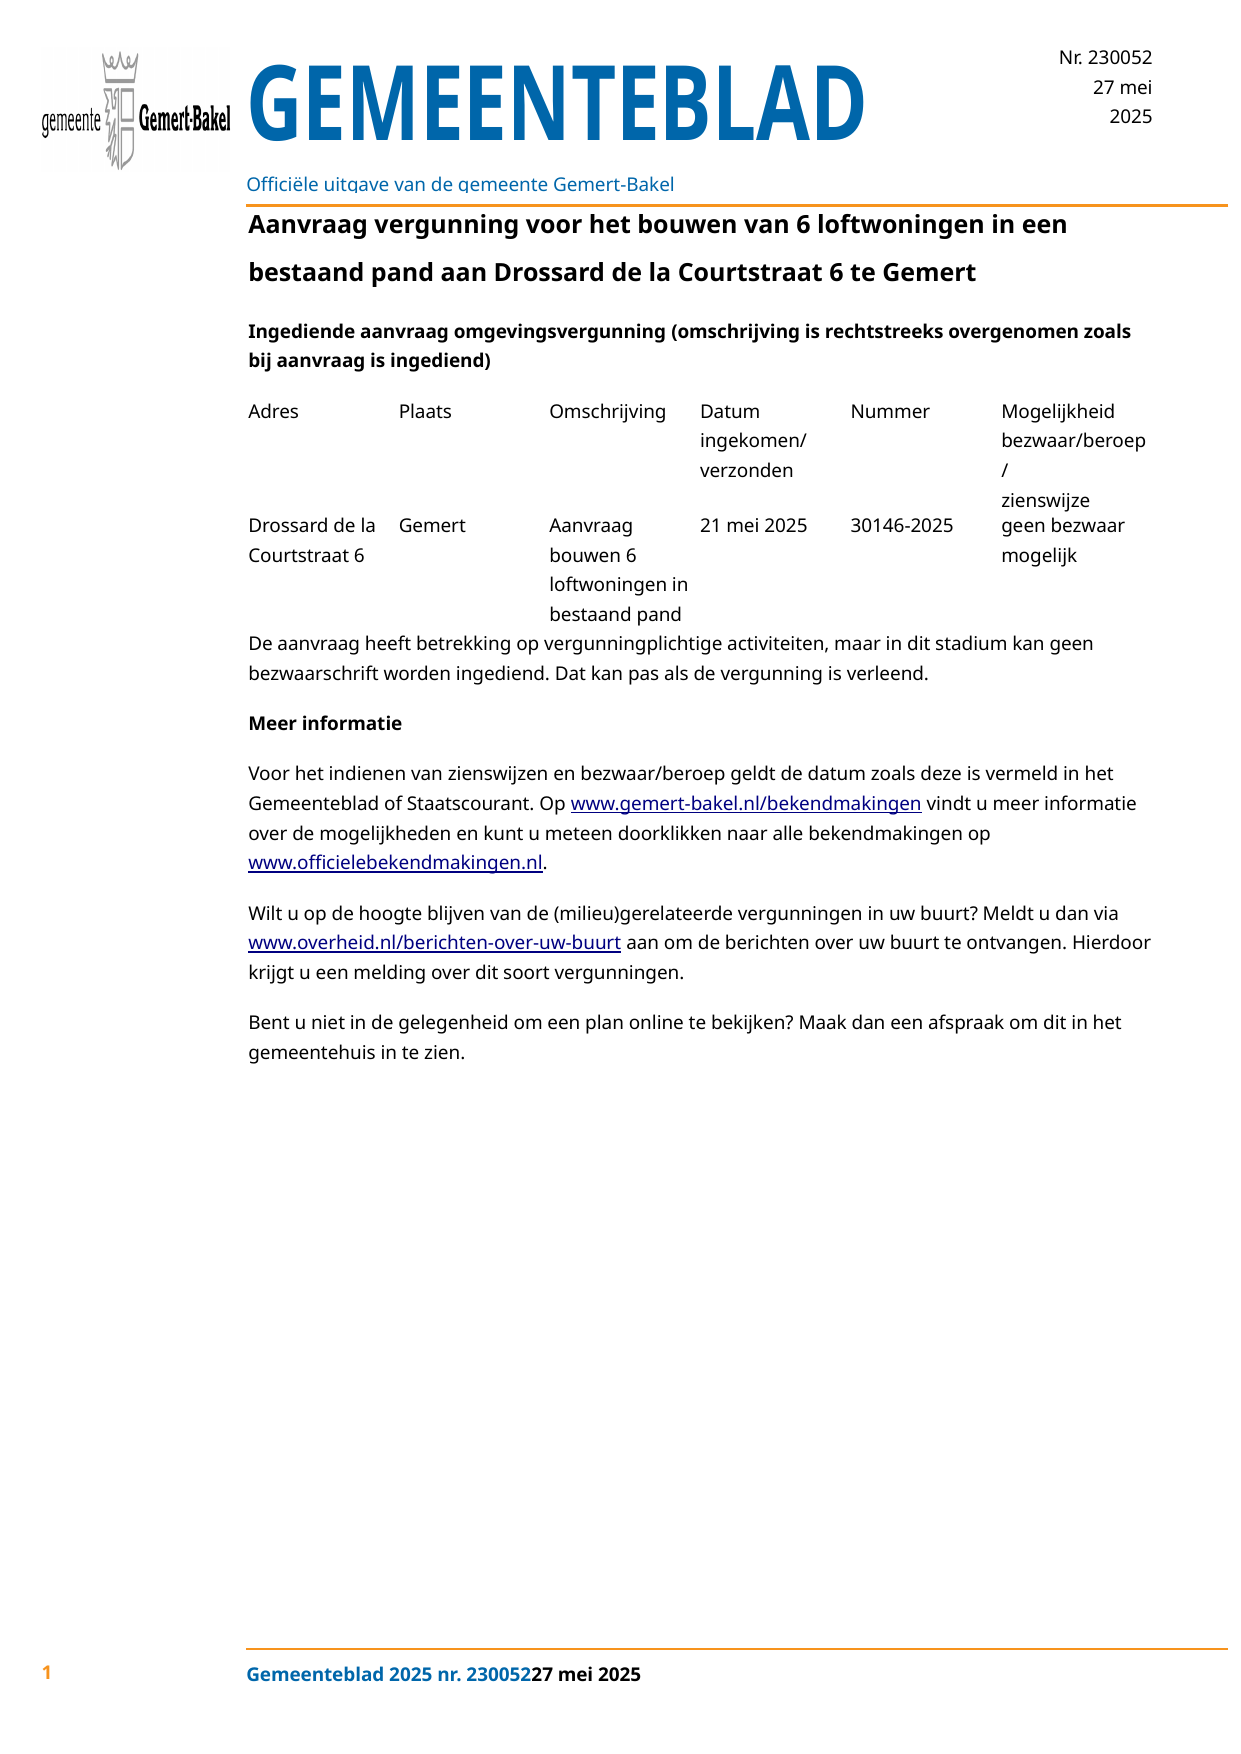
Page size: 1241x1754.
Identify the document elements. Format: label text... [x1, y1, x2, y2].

table_header Adres [248, 398, 398, 512]
text Aanvraag vergunning voor het bouwen van 6 loftwoningen in een bestaand pand aan Drossard de la Courtstraat 6 te Gemert [248, 207, 1152, 288]
text Voor het indienen van zienswijzen en bezwaar/beroep geldt de datum zoals deze is vermeld in het Gemeenteblad of Staatscourant. Op www.gemert-bakel.nl/bekendmakingen vindt u meer informatie over de mogelijkheden en kunt u meteen doorklikken naar alle bekendmakingen op www.officielebekendmakingen.nl. [248, 761, 1152, 875]
table_cell Drossard de la Courtstraat 6 [248, 513, 398, 627]
text De aanvraag heeft betrekking op vergunningplichtige activiteiten, maar in dit stadium kan geen bezwaarschrift worden ingediend. Dat kan pas als de vergunning is verleend. [248, 630, 1152, 686]
picture [41, 47, 231, 172]
text Ingediende aanvraag omgevingsvergunning (omschrijving is rechtstreeks overgenomen zoals bij aanvraag is ingediend) [248, 318, 1152, 373]
table_cell geen bezwaar mogelijk [1001, 513, 1152, 627]
table_cell Aanvraag bouwen 6 loftwoningen in bestaand pand [549, 513, 700, 627]
text Wilt u op de hoogte blijven van de (milieu)gerelateerde vergunningen in uw buurt? Meldt u dan via www.overheid.nl/berichten-over-uw-buurt aan om de berichten over uw buurt te ontvangen. Hierdoor krijgt u een melding over dit soort vergunningen. [248, 900, 1152, 985]
table_cell 21 mei 2025 [700, 513, 850, 627]
table_header Nummer [850, 398, 1001, 512]
text Meer informatie [248, 710, 1152, 736]
text Bent u niet in de gelegenheid om een plan online te bekijken? Maak dan een afspraak om dit in het gemeentehuis in te zien. [248, 1009, 1152, 1065]
table_header Datum ingekomen/ verzonden [700, 398, 850, 512]
table_header Plaats [399, 398, 549, 512]
table_header Omschrijving [549, 398, 700, 512]
table_header Mogelijkheid bezwaar/beroep/ zienswijze [1001, 398, 1152, 512]
table_cell 30146-2025 [850, 513, 1001, 627]
table_cell Gemert [399, 513, 549, 627]
